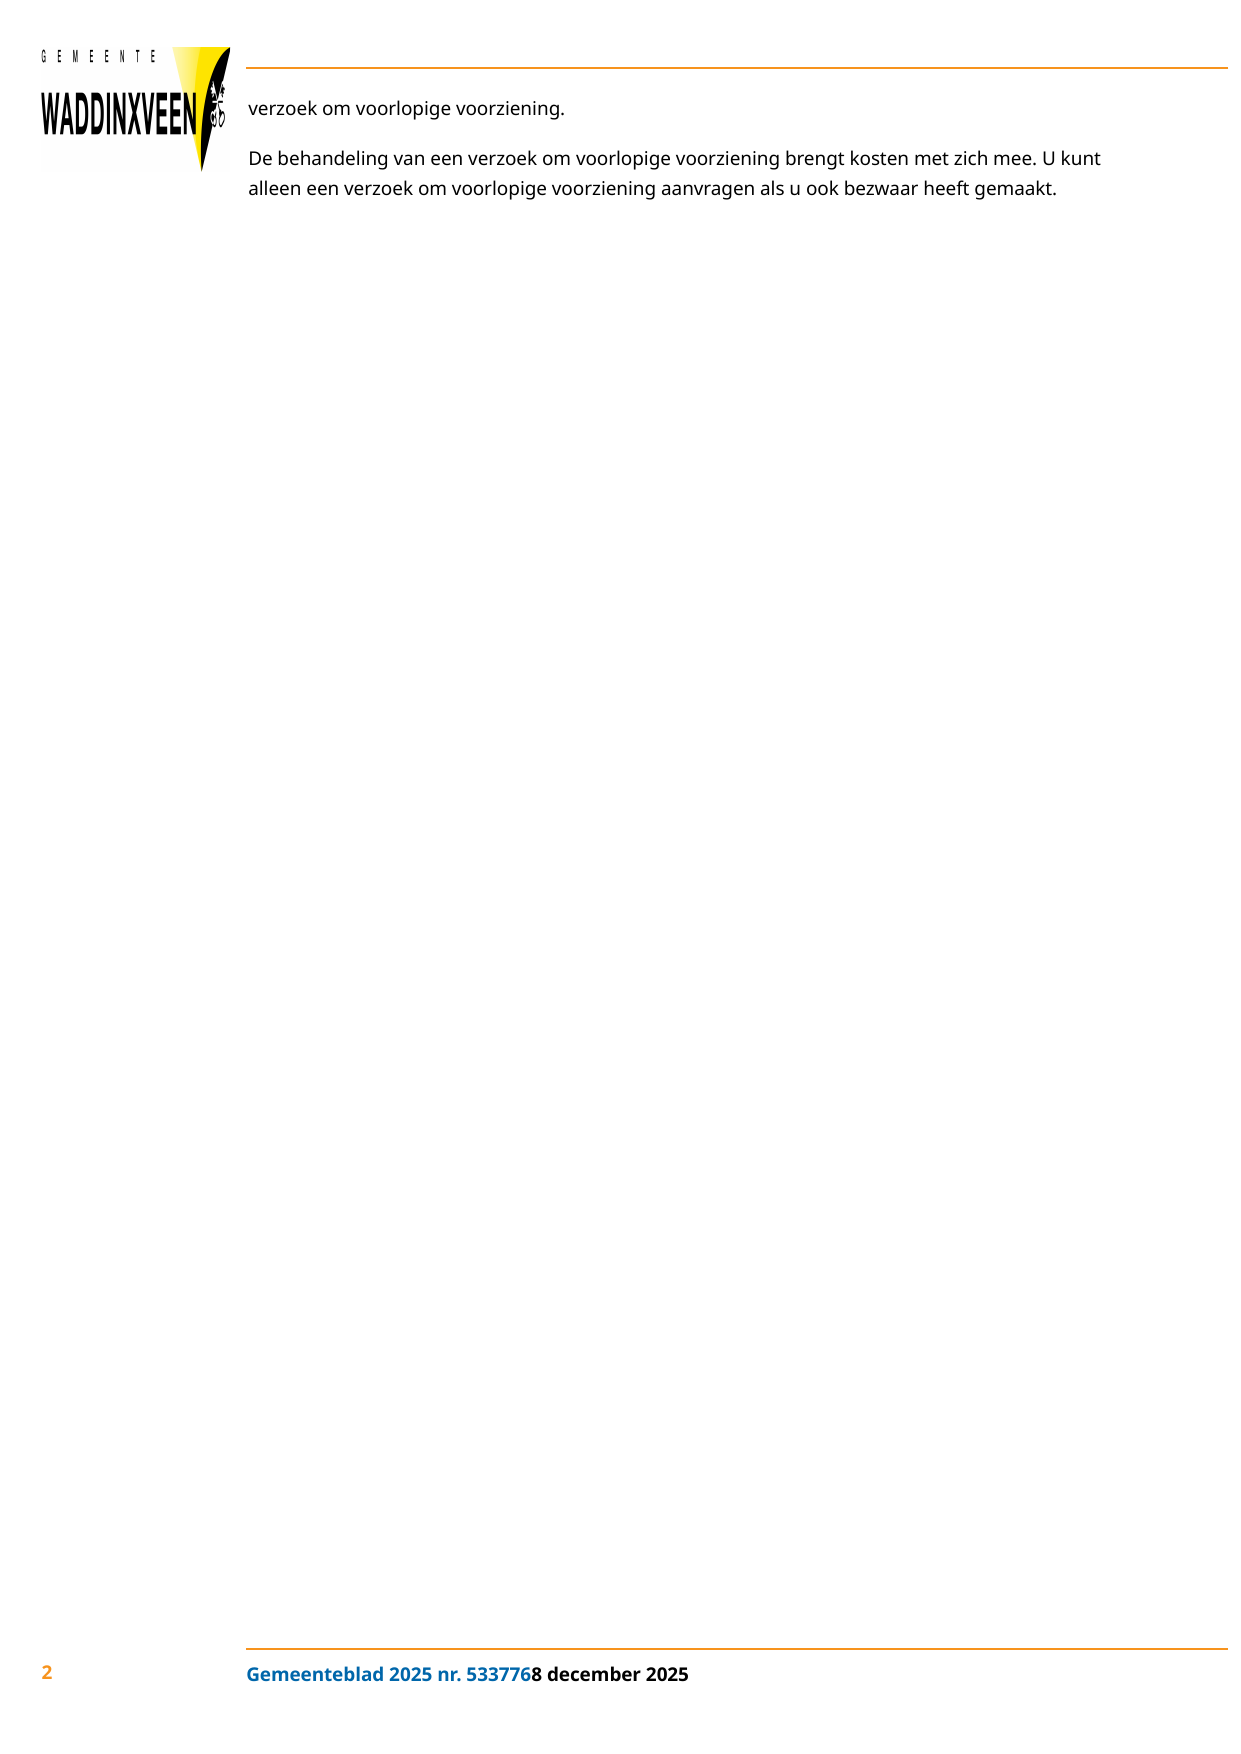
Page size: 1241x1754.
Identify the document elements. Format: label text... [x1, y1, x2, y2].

text De behandeling van een verzoek om voorlopige voorziening brengt kosten met zich mee. U kunt alleen een verzoek om voorlopige voorziening aanvragen als u ook bezwaar heeft gemaakt. [248, 145, 1152, 201]
text verzoek om voorlopige voorziening. [248, 95, 1152, 121]
picture [41, 47, 231, 172]
